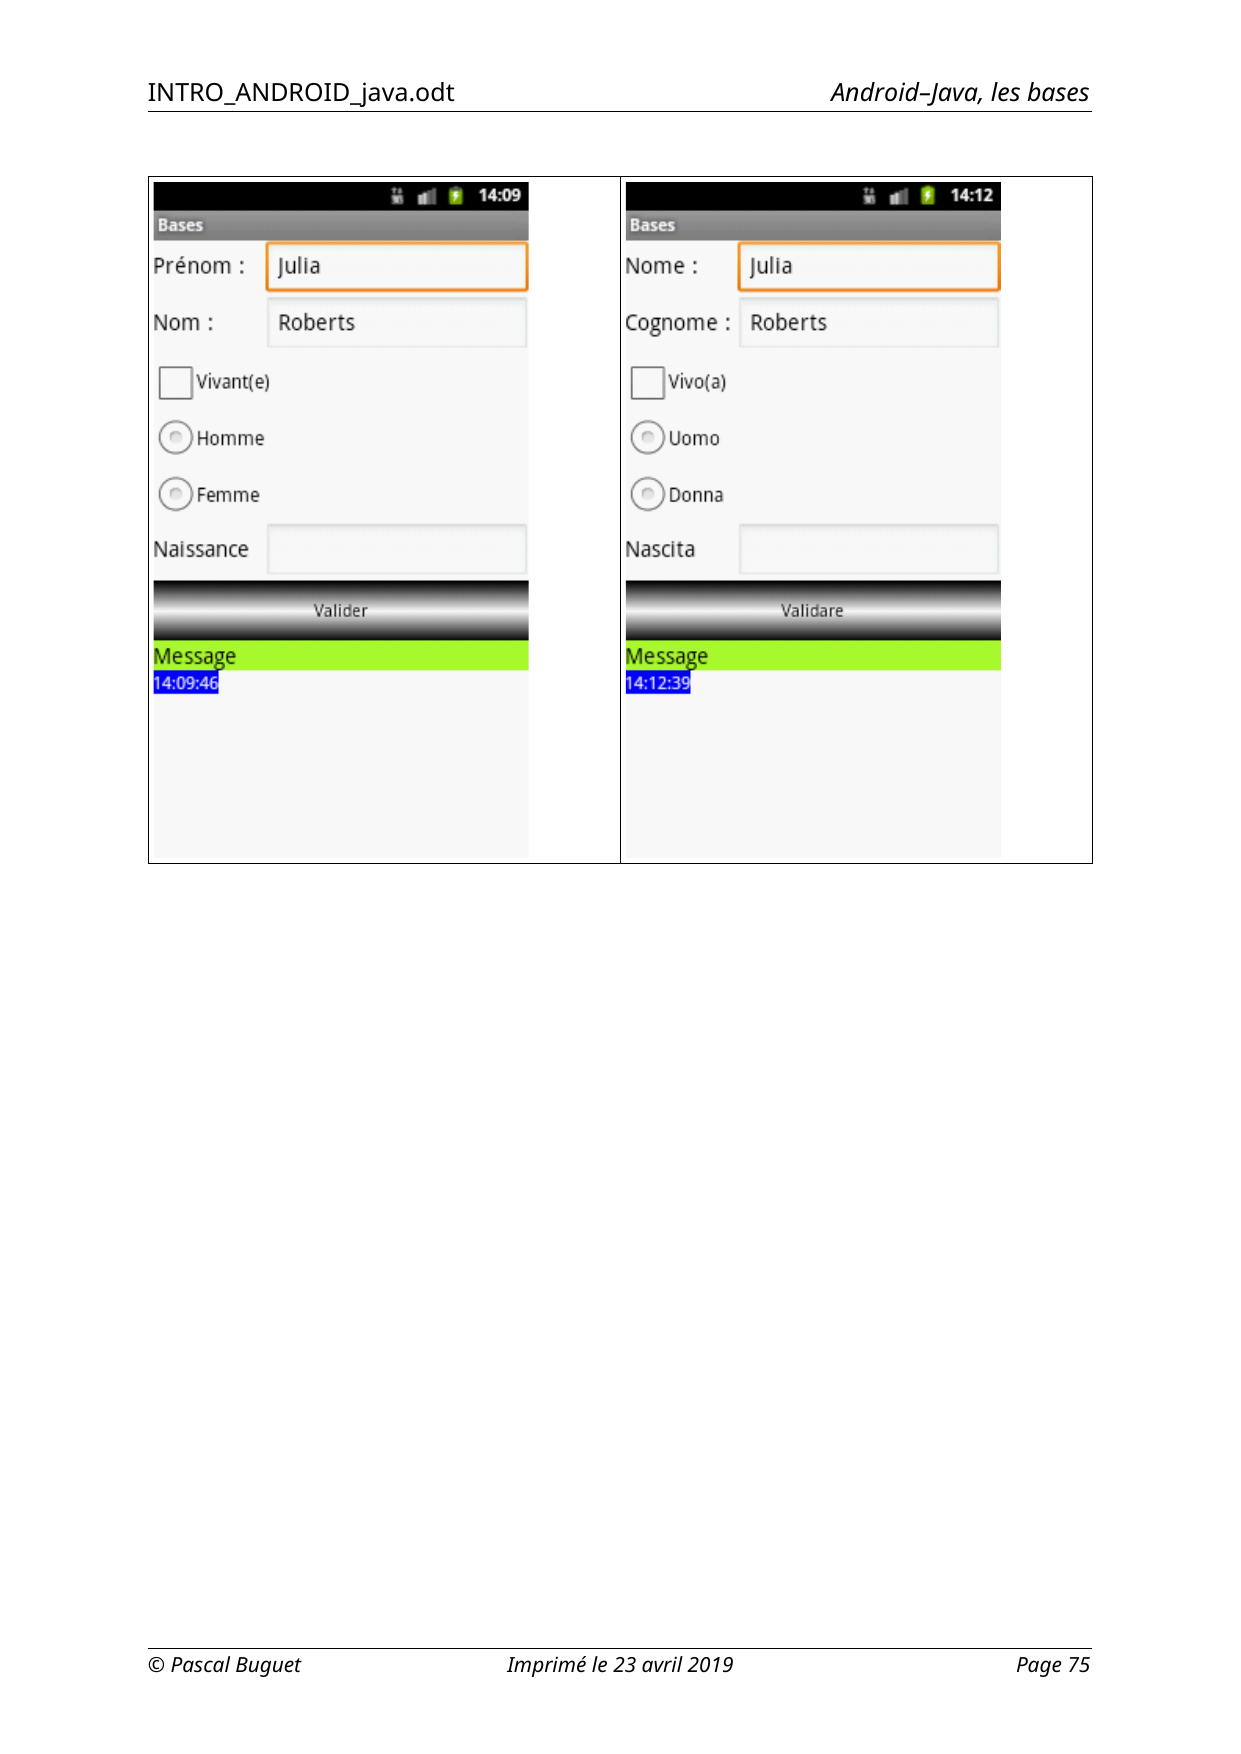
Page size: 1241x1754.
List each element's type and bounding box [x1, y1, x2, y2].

table_header [149, 177, 620, 863]
table_header [621, 177, 1092, 863]
